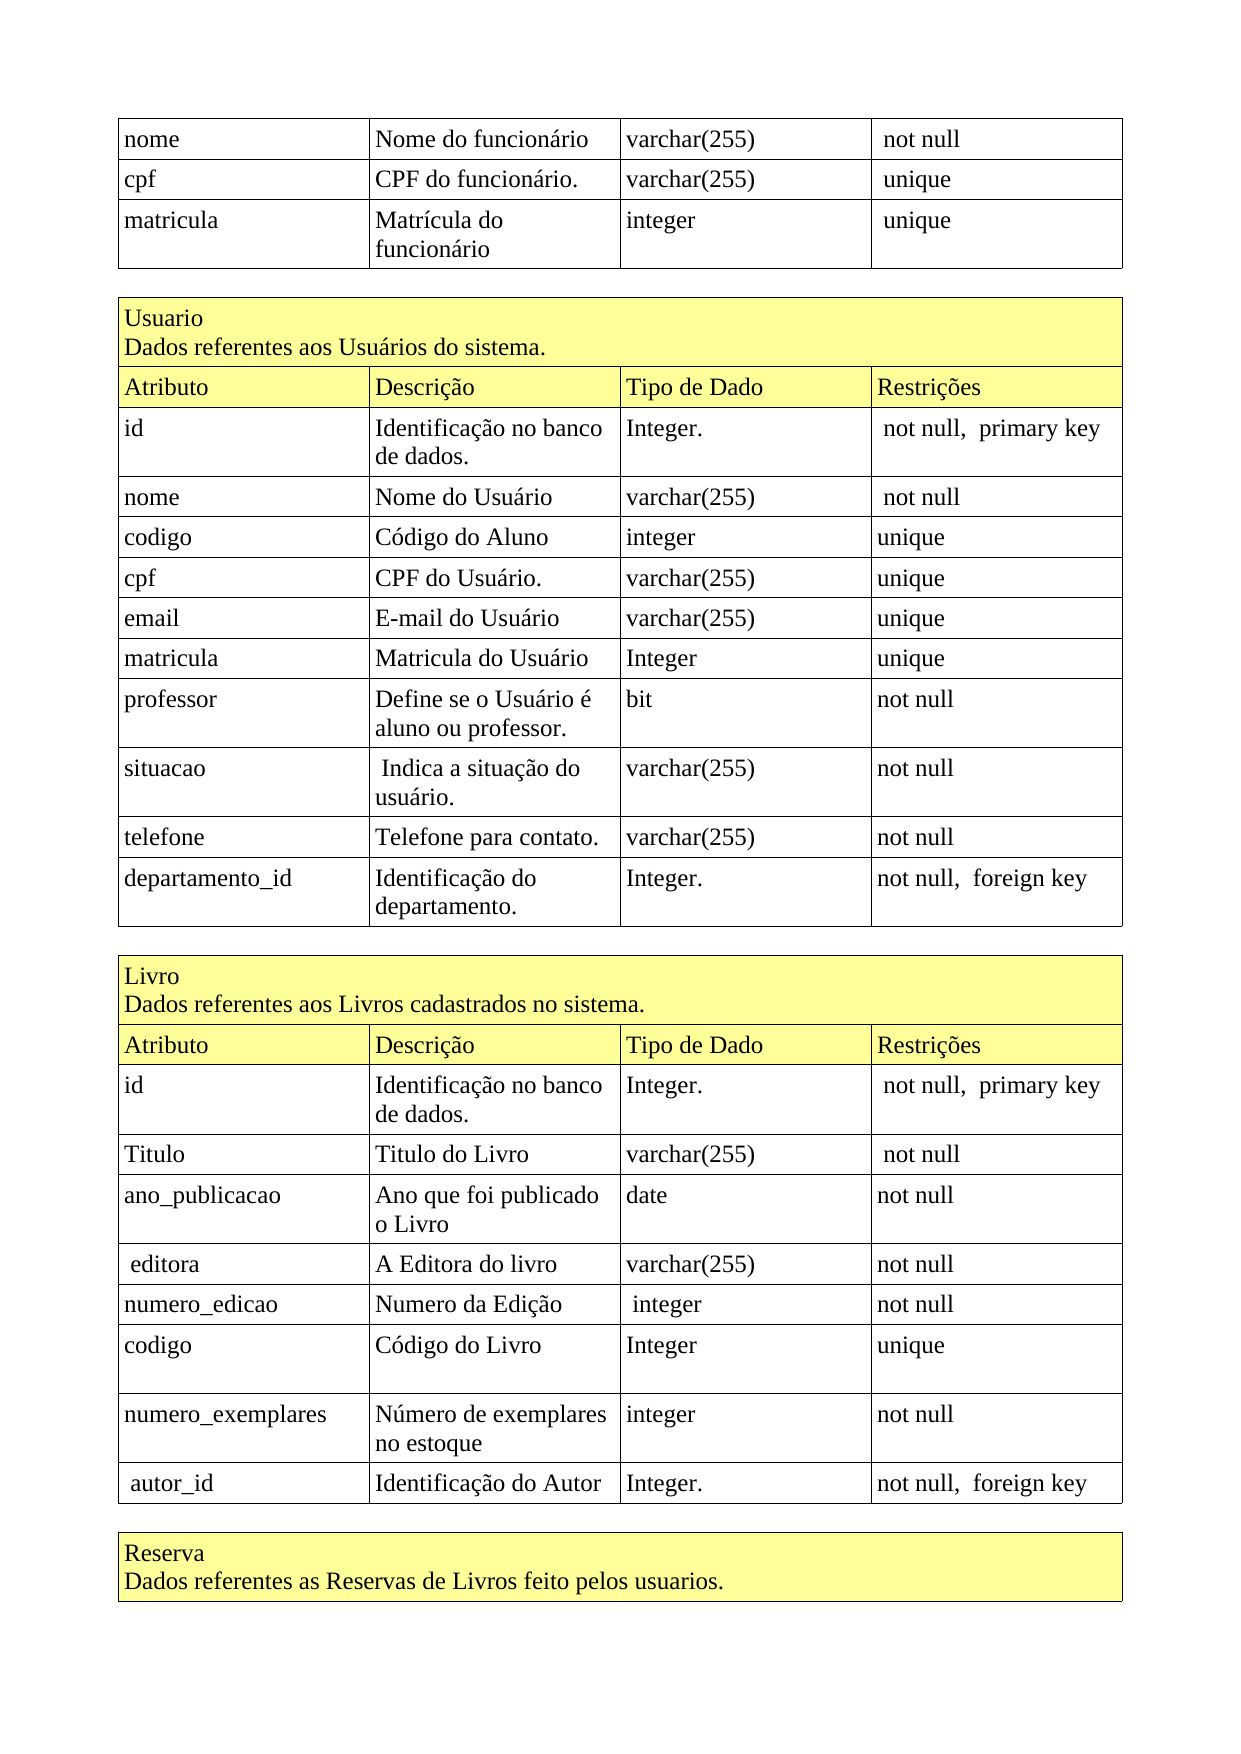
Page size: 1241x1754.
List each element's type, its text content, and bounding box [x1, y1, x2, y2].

table_cell Titulo do Livro [370, 1135, 620, 1174]
table_cell Restrições [872, 1025, 1122, 1064]
table_cell Descrição [370, 1025, 620, 1064]
table_cell situacao [119, 748, 369, 816]
table_cell Atributo [119, 367, 369, 407]
table_cell editora [119, 1244, 369, 1283]
table_cell Titulo [119, 1135, 369, 1174]
table_cell unique [872, 160, 1122, 199]
table_cell Integer [621, 1325, 871, 1393]
table_cell varchar(255) [621, 477, 871, 516]
table_cell Código do Livro [370, 1325, 620, 1393]
table_cell unique [872, 200, 1122, 268]
table_cell integer [621, 1285, 871, 1324]
table_cell date [621, 1175, 871, 1243]
table_cell Indica a situação do usuário. [370, 748, 620, 816]
table_cell matricula [119, 200, 369, 268]
table_cell Tipo de Dado [621, 1025, 871, 1064]
table_cell numero_edicao [119, 1285, 369, 1324]
table_cell Número de exemplares no estoque [370, 1394, 620, 1462]
table_cell varchar(255) [621, 558, 871, 597]
table_cell Código do Aluno [370, 517, 620, 557]
table_cell email [119, 598, 369, 637]
table_cell varchar(255) [621, 1135, 871, 1174]
table_cell nome [119, 119, 369, 158]
table_cell Integer. [621, 1065, 871, 1133]
table_cell codigo [119, 1325, 369, 1393]
table_cell E-mail do Usuário [370, 598, 620, 637]
table_cell not null, primary key [872, 408, 1122, 476]
table_header Reserva Dados referentes as Reservas de Livros feito pelos usuarios. [119, 1533, 1122, 1601]
table_cell unique [872, 517, 1122, 557]
table_header Livro Dados referentes aos Livros cadastrados no sistema. [119, 956, 1122, 1024]
table_cell Identificação do Autor [370, 1463, 620, 1503]
table_cell unique [872, 598, 1122, 637]
table_cell Integer. [621, 408, 871, 476]
table_cell not null, foreign key [872, 858, 1122, 926]
table_cell codigo [119, 517, 369, 557]
table_cell unique [872, 1325, 1122, 1393]
table_cell integer [621, 1394, 871, 1462]
table_cell Integer [621, 639, 871, 678]
table_cell varchar(255) [621, 119, 871, 158]
table_cell Telefone para contato. [370, 817, 620, 857]
table_cell not null [872, 817, 1122, 857]
table_cell Matrícula do funcionário [370, 200, 620, 268]
table_cell Identificação no banco de dados. [370, 1065, 620, 1133]
table_cell varchar(255) [621, 748, 871, 816]
table_cell A Editora do livro [370, 1244, 620, 1283]
table_cell nome [119, 477, 369, 516]
table_cell not null [872, 1285, 1122, 1324]
table_cell unique [872, 639, 1122, 678]
table_cell CPF do Usuário. [370, 558, 620, 597]
table_header Usuario Dados referentes aos Usuários do sistema. [119, 298, 1122, 366]
table_cell numero_exemplares [119, 1394, 369, 1462]
table_cell not null [872, 1244, 1122, 1283]
table_cell Nome do funcionário [370, 119, 620, 158]
table_cell not null [872, 1135, 1122, 1174]
table_cell not null [872, 1175, 1122, 1243]
table_cell ano_publicacao [119, 1175, 369, 1243]
table_cell not null [872, 1394, 1122, 1462]
table_cell Matricula do Usuário [370, 639, 620, 678]
table_cell Integer. [621, 858, 871, 926]
table_cell varchar(255) [621, 817, 871, 857]
table_cell not null, foreign key [872, 1463, 1122, 1503]
table_cell Ano que foi publicado o Livro [370, 1175, 620, 1243]
table_cell varchar(255) [621, 598, 871, 637]
table_cell varchar(255) [621, 160, 871, 199]
table_cell Identificação no banco de dados. [370, 408, 620, 476]
table_cell integer [621, 517, 871, 557]
table_cell bit [621, 679, 871, 747]
table_cell autor_id [119, 1463, 369, 1503]
table_cell varchar(255) [621, 1244, 871, 1283]
table_cell Identificação do departamento. [370, 858, 620, 926]
table_cell id [119, 1065, 369, 1133]
table_cell Numero da Edição [370, 1285, 620, 1324]
table_cell cpf [119, 558, 369, 597]
table_cell departamento_id [119, 858, 369, 926]
table_cell CPF do funcionário. [370, 160, 620, 199]
table_cell telefone [119, 817, 369, 857]
table_cell not null, primary key [872, 1065, 1122, 1133]
table_cell Nome do Usuário [370, 477, 620, 516]
table_cell Integer. [621, 1463, 871, 1503]
table_cell Tipo de Dado [621, 367, 871, 407]
table_cell Restrições [872, 367, 1122, 407]
table_cell unique [872, 558, 1122, 597]
table_cell integer [621, 200, 871, 268]
table_cell professor [119, 679, 369, 747]
table_cell not null [872, 679, 1122, 747]
table_cell not null [872, 119, 1122, 158]
table_cell not null [872, 748, 1122, 816]
table_cell Descrição [370, 367, 620, 407]
table_cell matricula [119, 639, 369, 678]
table_cell cpf [119, 160, 369, 199]
table_cell not null [872, 477, 1122, 516]
table_cell Atributo [119, 1025, 369, 1064]
table_cell id [119, 408, 369, 476]
table_cell Define se o Usuário é aluno ou professor. [370, 679, 620, 747]
